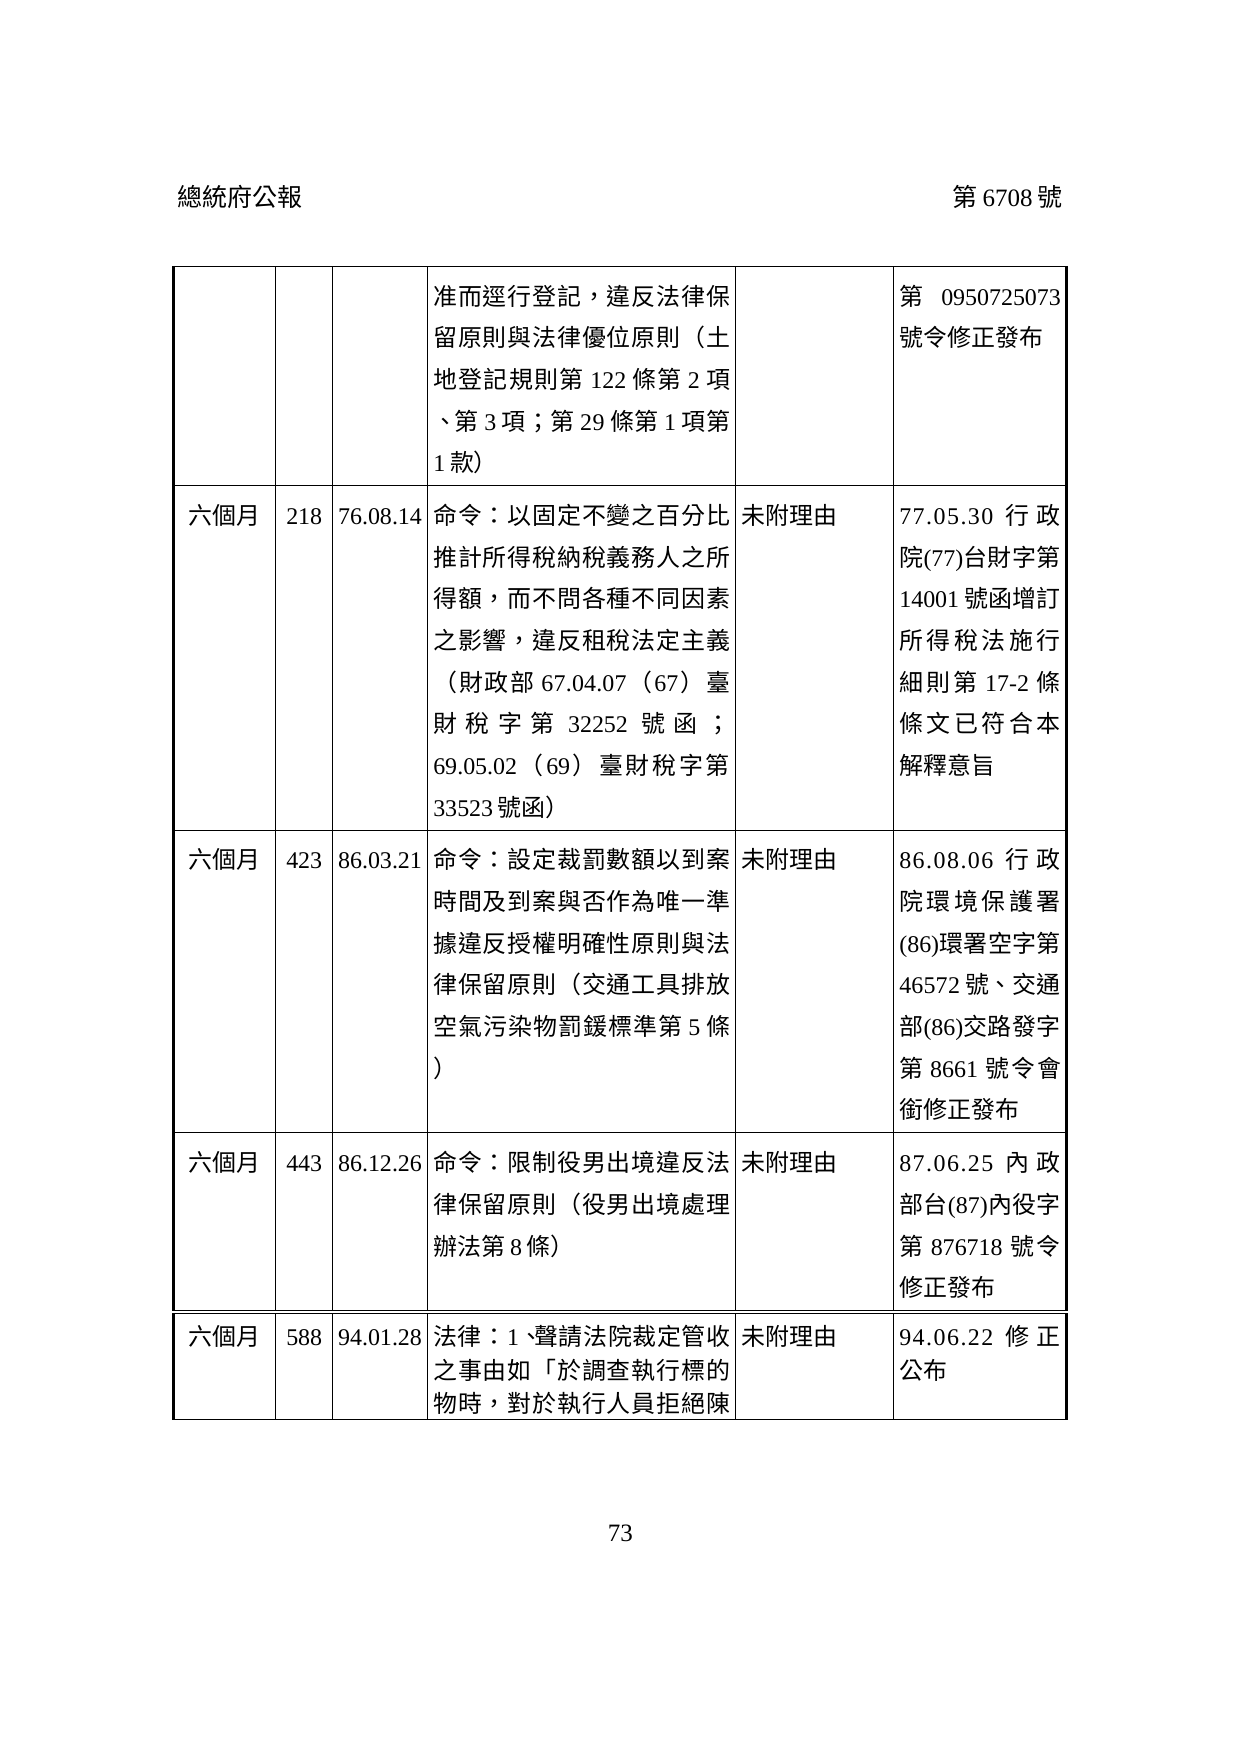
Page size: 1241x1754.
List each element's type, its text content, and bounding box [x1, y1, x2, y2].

table_cell 未附理由 [736, 1133, 893, 1310]
table_header [333, 267, 427, 485]
table_cell 六個月 [175, 1133, 275, 1310]
table_header 准而逕行登記，違反法律保留原則與法律優位原則（土地登記規則第122條第2項、第3項；第29條第1項第1款） [428, 267, 735, 485]
table_cell 命令：限制役男出境違反法律保留原則（役男出境處理辦法第8條） [428, 1133, 735, 1310]
table_cell 87.06.25內政部台(87)內役字第876718號令修正發布 [894, 1133, 1065, 1310]
table_cell 六個月 [175, 486, 275, 829]
table_cell 86.03.21 [333, 831, 427, 1132]
table_cell 未附理由 [736, 486, 893, 829]
table_header 六個月 [175, 1314, 275, 1419]
table_header 未附理由 [736, 1314, 893, 1419]
table_cell 76.08.14 [333, 486, 427, 829]
table_cell 77.05.30行政院(77)台財字第14001號函增訂所得稅法施行細則第17-2條條文已符合本解釋意旨 [894, 486, 1065, 829]
table_cell 命令：設定裁罰數額以到案時間及到案與否作為唯一準據違反授權明確性原則與法律保留原則（交通工具排放空氣污染物罰鍰標準第5條） [428, 831, 735, 1132]
table_header 94.01.28 [333, 1314, 427, 1419]
table_cell 218 [276, 486, 332, 829]
table_header [175, 267, 275, 485]
table_header 588 [276, 1314, 332, 1419]
table_header [276, 267, 332, 485]
table_cell 423 [276, 831, 332, 1132]
table_cell 未附理由 [736, 831, 893, 1132]
table_header 94.06.22修正公布 [894, 1314, 1065, 1419]
table_cell 命令：以固定不變之百分比推計所得稅納稅義務人之所得額，而不問各種不同因素之影響，違反租稅法定主義（財政部67.04.07（67）臺財稅字第32252號函；69.05.02（69）臺財稅字第33523號函） [428, 486, 735, 829]
table_cell 六個月 [175, 831, 275, 1132]
table_cell 86.12.26 [333, 1133, 427, 1310]
table_cell 443 [276, 1133, 332, 1310]
table_header 第0950725073號令修正發布 [894, 267, 1065, 485]
table_header [736, 267, 893, 485]
table_header 法律：1、聲請法院裁定管收之事由如「於調查執行標的物時，對於執行人員拒絕陳 [428, 1314, 735, 1419]
table_cell 86.08.06行政院環境保護署(86)環署空字第46572號、交通部(86)交路發字第8661號令會銜修正發布 [894, 831, 1065, 1132]
